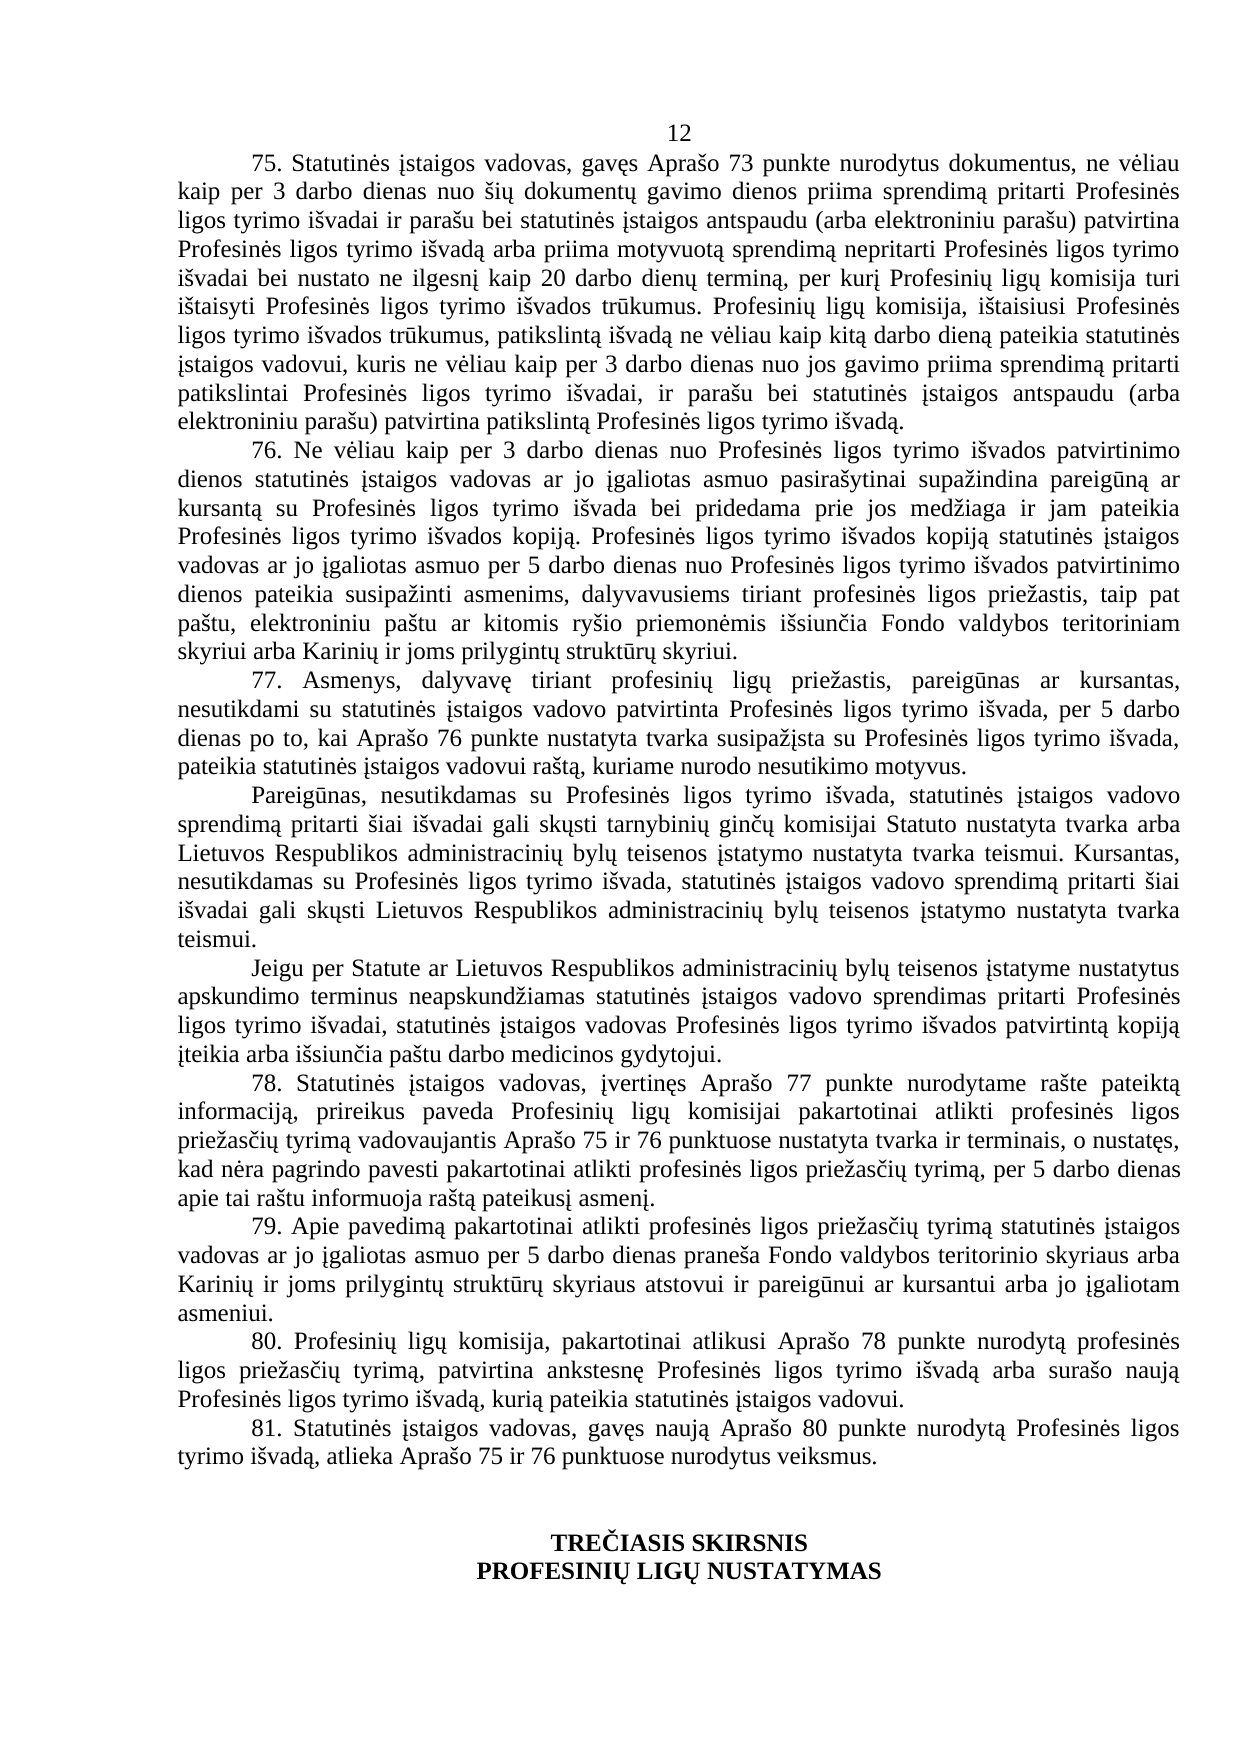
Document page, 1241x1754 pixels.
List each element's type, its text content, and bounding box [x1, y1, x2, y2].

text 78. Statutinės įstaigos vadovas, įvertinęs Aprašo 77 punkte nurodytame rašte pateiktą informaciją, prireikus paveda Profesinių ligų komisijai pakartotinai atlikti profesinės ligos priežasčių tyrimą vadovaujantis Aprašo 75 ir 76 punktuose nustatyta tvarka ir terminais, o nustatęs, kad nėra pagrindo pavesti pakartotinai atlikti profesinės ligos priežasčių tyrimą, per 5 darbo dienas apie tai raštu informuoja raštą pateikusį asmenį. [177, 1068, 1181, 1211]
text PROFESINIŲ LIGŲ NUSTATYMAS [177, 1556, 1181, 1585]
text Pareigūnas, nesutikdamas su Profesinės ligos tyrimo išvada, statutinės įstaigos vadovo sprendimą pritarti šiai išvadai gali skųsti tarnybinių ginčų komisijai Statuto nustatyta tvarka arba Lietuvos Respublikos administracinių bylų teisenos įstatymo nustatyta tvarka teismui. Kursantas, nesutikdamas su Profesinės ligos tyrimo išvada, statutinės įstaigos vadovo sprendimą pritarti šiai išvadai gali skųsti Lietuvos Respublikos administracinių bylų teisenos įstatymo nustatyta tvarka teismui. [177, 780, 1181, 953]
text 79. Apie pavedimą pakartotinai atlikti profesinės ligos priežasčių tyrimą statutinės įstaigos vadovas ar jo įgaliotas asmuo per 5 darbo dienas praneša Fondo valdybos teritorinio skyriaus arba Karinių ir joms prilygintų struktūrų skyriaus atstovui ir pareigūnui ar kursantui arba jo įgaliotam asmeniui. [177, 1211, 1181, 1326]
text 80. Profesinių ligų komisija, pakartotinai atlikusi Aprašo 78 punkte nurodytą profesinės ligos priežasčių tyrimą, patvirtina ankstesnę Profesinės ligos tyrimo išvadą arba surašo naują Profesinės ligos tyrimo išvadą, kurią pateikia statutinės įstaigos vadovui. [177, 1326, 1181, 1413]
text 77. Asmenys, dalyvavę tiriant profesinių ligų priežastis, pareigūnas ar kursantas, nesutikdami su statutinės įstaigos vadovo patvirtinta Profesinės ligos tyrimo išvada, per 5 darbo dienas po to, kai Aprašo 76 punkte nustatyta tvarka susipažįsta su Profesinės ligos tyrimo išvada, pateikia statutinės įstaigos vadovui raštą, kuriame nurodo nesutikimo motyvus. [177, 665, 1181, 780]
text TREČIASIS SKIRSNIS [177, 1528, 1181, 1556]
text 76. Ne vėliau kaip per 3 darbo dienas nuo Profesinės ligos tyrimo išvados patvirtinimo dienos statutinės įstaigos vadovas ar jo įgaliotas asmuo pasirašytinai supažindina pareigūną ar kursantą su Profesinės ligos tyrimo išvada bei pridedama prie jos medžiaga ir jam pateikia Profesinės ligos tyrimo išvados kopiją. Profesinės ligos tyrimo išvados kopiją statutinės įstaigos vadovas ar jo įgaliotas asmuo per 5 darbo dienas nuo Profesinės ligos tyrimo išvados patvirtinimo dienos pateikia susipažinti asmenims, dalyvavusiems tiriant profesinės ligos priežastis, taip pat paštu, elektroniniu paštu ar kitomis ryšio priemonėmis išsiunčia Fondo valdybos teritoriniam skyriui arba Karinių ir joms prilygintų struktūrų skyriui. [177, 435, 1181, 665]
text 75. Statutinės įstaigos vadovas, gavęs Aprašo 73 punkte nurodytus dokumentus, ne vėliau kaip per 3 darbo dienas nuo šių dokumentų gavimo dienos priima sprendimą pritarti Profesinės ligos tyrimo išvadai ir parašu bei statutinės įstaigos antspaudu (arba elektroniniu parašu) patvirtina Profesinės ligos tyrimo išvadą arba priima motyvuotą sprendimą nepritarti Profesinės ligos tyrimo išvadai bei nustato ne ilgesnį kaip 20 darbo dienų terminą, per kurį Profesinių ligų komisija turi ištaisyti Profesinės ligos tyrimo išvados trūkumus. Profesinių ligų komisija, ištaisiusi Profesinės ligos tyrimo išvados trūkumus, patikslintą išvadą ne vėliau kaip kitą darbo dieną pateikia statutinės įstaigos vadovui, kuris ne vėliau kaip per 3 darbo dienas nuo jos gavimo priima sprendimą pritarti patikslintai Profesinės ligos tyrimo išvadai, ir parašu bei statutinės įstaigos antspaudu (arba elektroniniu parašu) patvirtina patikslintą Profesinės ligos tyrimo išvadą. [177, 148, 1181, 435]
text Jeigu per Statute ar Lietuvos Respublikos administracinių bylų teisenos įstatyme nustatytus apskundimo terminus neapskundžiamas statutinės įstaigos vadovo sprendimas pritarti Profesinės ligos tyrimo išvadai, statutinės įstaigos vadovas Profesinės ligos tyrimo išvados patvirtintą kopiją įteikia arba išsiunčia paštu darbo medicinos gydytojui. [177, 953, 1181, 1068]
text 81. Statutinės įstaigos vadovas, gavęs naują Aprašo 80 punkte nurodytą Profesinės ligos tyrimo išvadą, atlieka Aprašo 75 ir 76 punktuose nurodytus veiksmus. [177, 1413, 1181, 1470]
